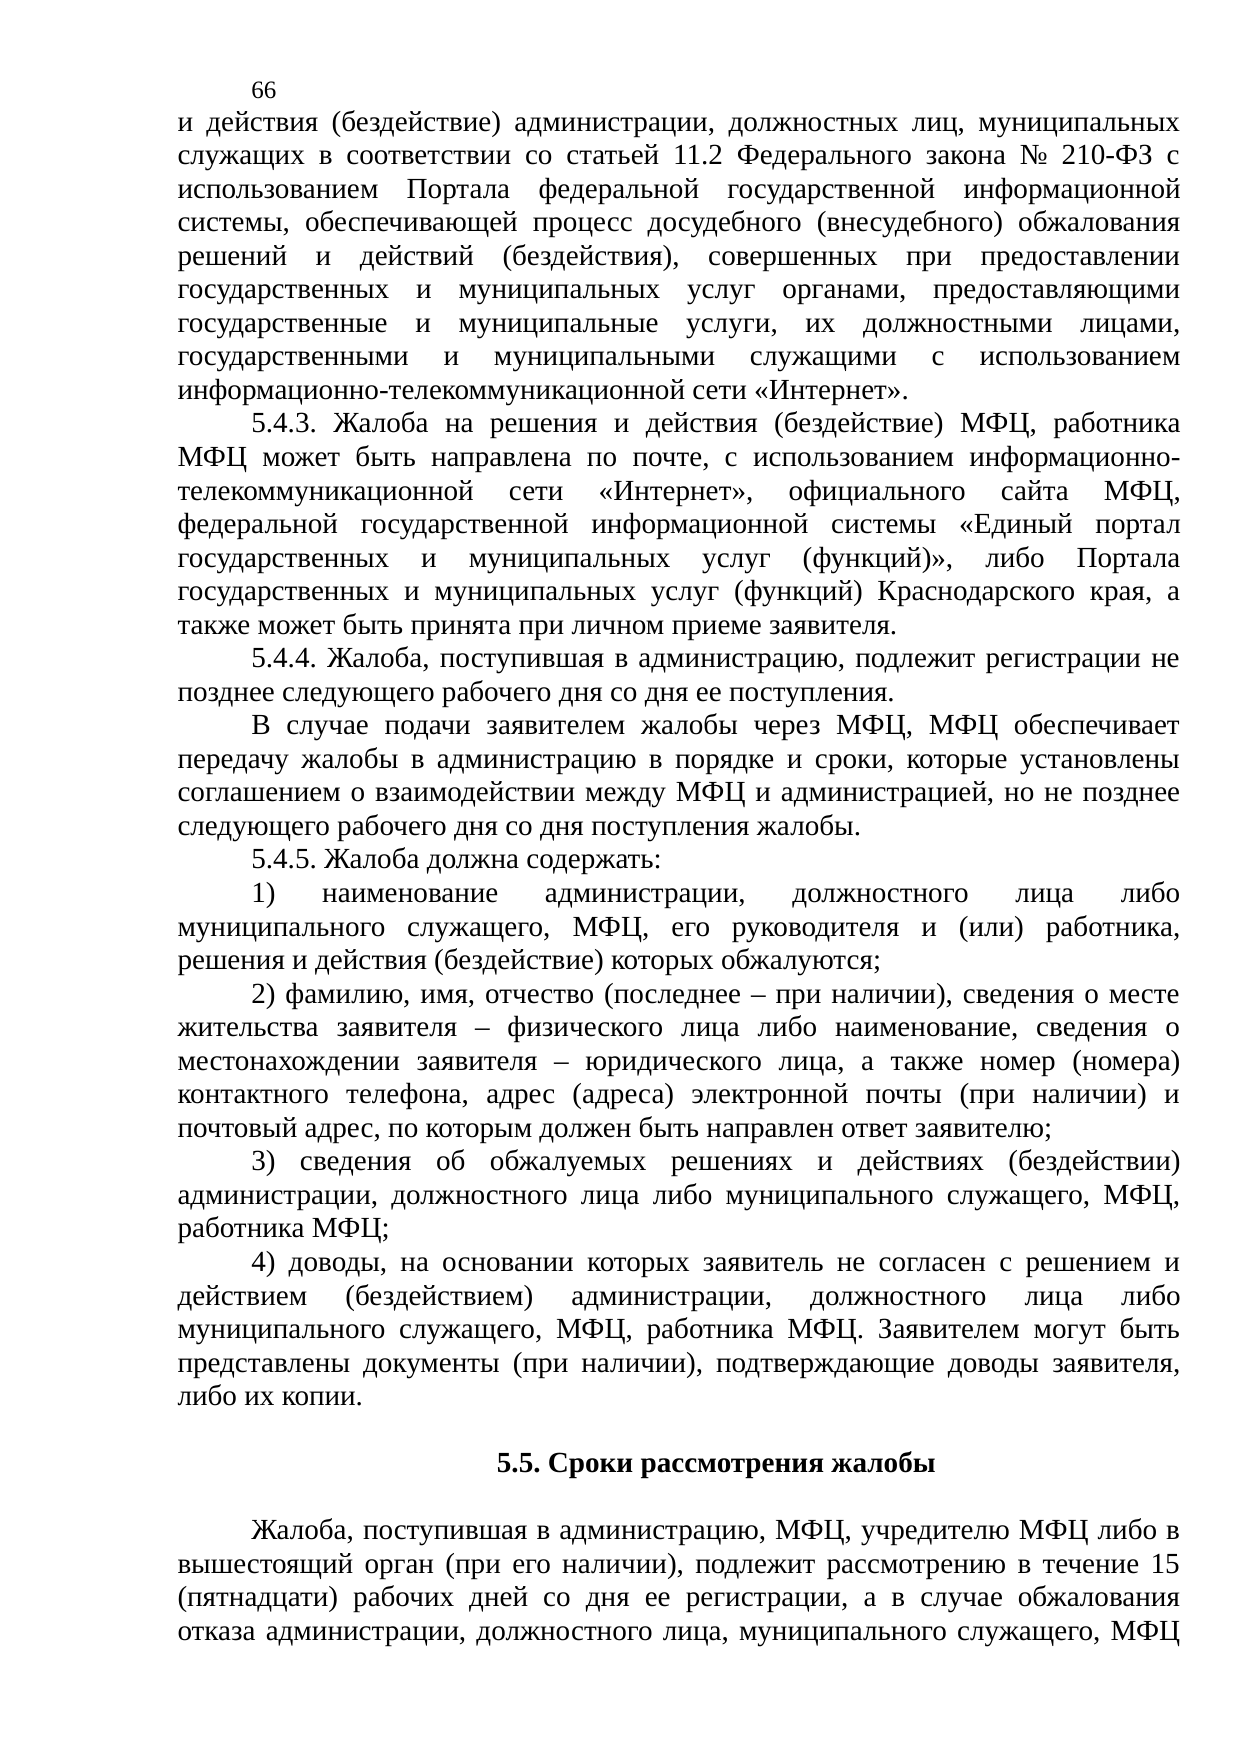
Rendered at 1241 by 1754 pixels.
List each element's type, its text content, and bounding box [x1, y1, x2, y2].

text и действия (бездействие) администрации, должностных лиц, муниципальных служащих в соответствии со статьей 11.2 Федерального закона № 210-ФЗ с использованием Портала федеральной государственной информационной системы, обеспечивающей процесс досудебного (внесудебного) обжалования решений и действий (бездействия), совершенных при предоставлении государственных и муниципальных услуг органами, предоставляющими государственные и муниципальные услуги, их должностными лицами, государственными и муниципальными служащими с использованием информационно-телекоммуникационной сети «Интернет». [177, 104, 1181, 406]
text 3) сведения об обжалуемых решениях и действиях (бездействии) администрации, должностного лица либо муниципального служащего, МФЦ, работника МФЦ; [177, 1143, 1181, 1244]
text Жалоба, поступившая в администрацию, МФЦ, учредителю МФЦ либо в вышестоящий орган (при его наличии), подлежит рассмотрению в течение 15 (пятнадцати) рабочих дней со дня ее регистрации, а в случае обжалования отказа администрации, должностного лица, муниципального служащего, МФЦ [177, 1512, 1181, 1647]
text 5.5. Сроки рассмотрения жалобы [177, 1445, 1181, 1479]
text 5.4.5. Жалоба должна содержать: [177, 842, 1181, 875]
text 2) фамилию, имя, отчество (последнее – при наличии), сведения о месте жительства заявителя – физического лица либо наименование, сведения о местонахождении заявителя – юридического лица, а также номер (номера) контактного телефона, адрес (адреса) электронной почты (при наличии) и почтовый адрес, по которым должен быть направлен ответ заявителю; [177, 976, 1181, 1143]
text 4) доводы, на основании которых заявитель не согласен с решением и действием (бездействием) администрации, должностного лица либо муниципального служащего, МФЦ, работника МФЦ. Заявителем могут быть представлены документы (при наличии), подтверждающие доводы заявителя, либо их копии. [177, 1244, 1181, 1412]
text 5.4.3. Жалоба на решения и действия (бездействие) МФЦ, работника МФЦ может быть направлена по почте, с использованием информационно-телекоммуникационной сети «Интернет», официального сайта МФЦ, федеральной государственной информационной системы «Единый портал государственных и муниципальных услуг (функций)», либо Портала государственных и муниципальных услуг (функций) Краснодарского края, а также может быть принята при личном приеме заявителя. [177, 406, 1181, 640]
text В случае подачи заявителем жалобы через МФЦ, МФЦ обеспечивает передачу жалобы в администрацию в порядке и сроки, которые установлены соглашением о взаимодействии между МФЦ и администрацией, но не позднее следующего рабочего дня со дня поступления жалобы. [177, 707, 1181, 842]
text 1) наименование администрации, должностного лица либо муниципального служащего, МФЦ, его руководителя и (или) работника, решения и действия (бездействие) которых обжалуются; [177, 875, 1181, 976]
text 5.4.4. Жалоба, поступившая в администрацию, подлежит регистрации не позднее следующего рабочего дня со дня ее поступления. [177, 640, 1181, 707]
